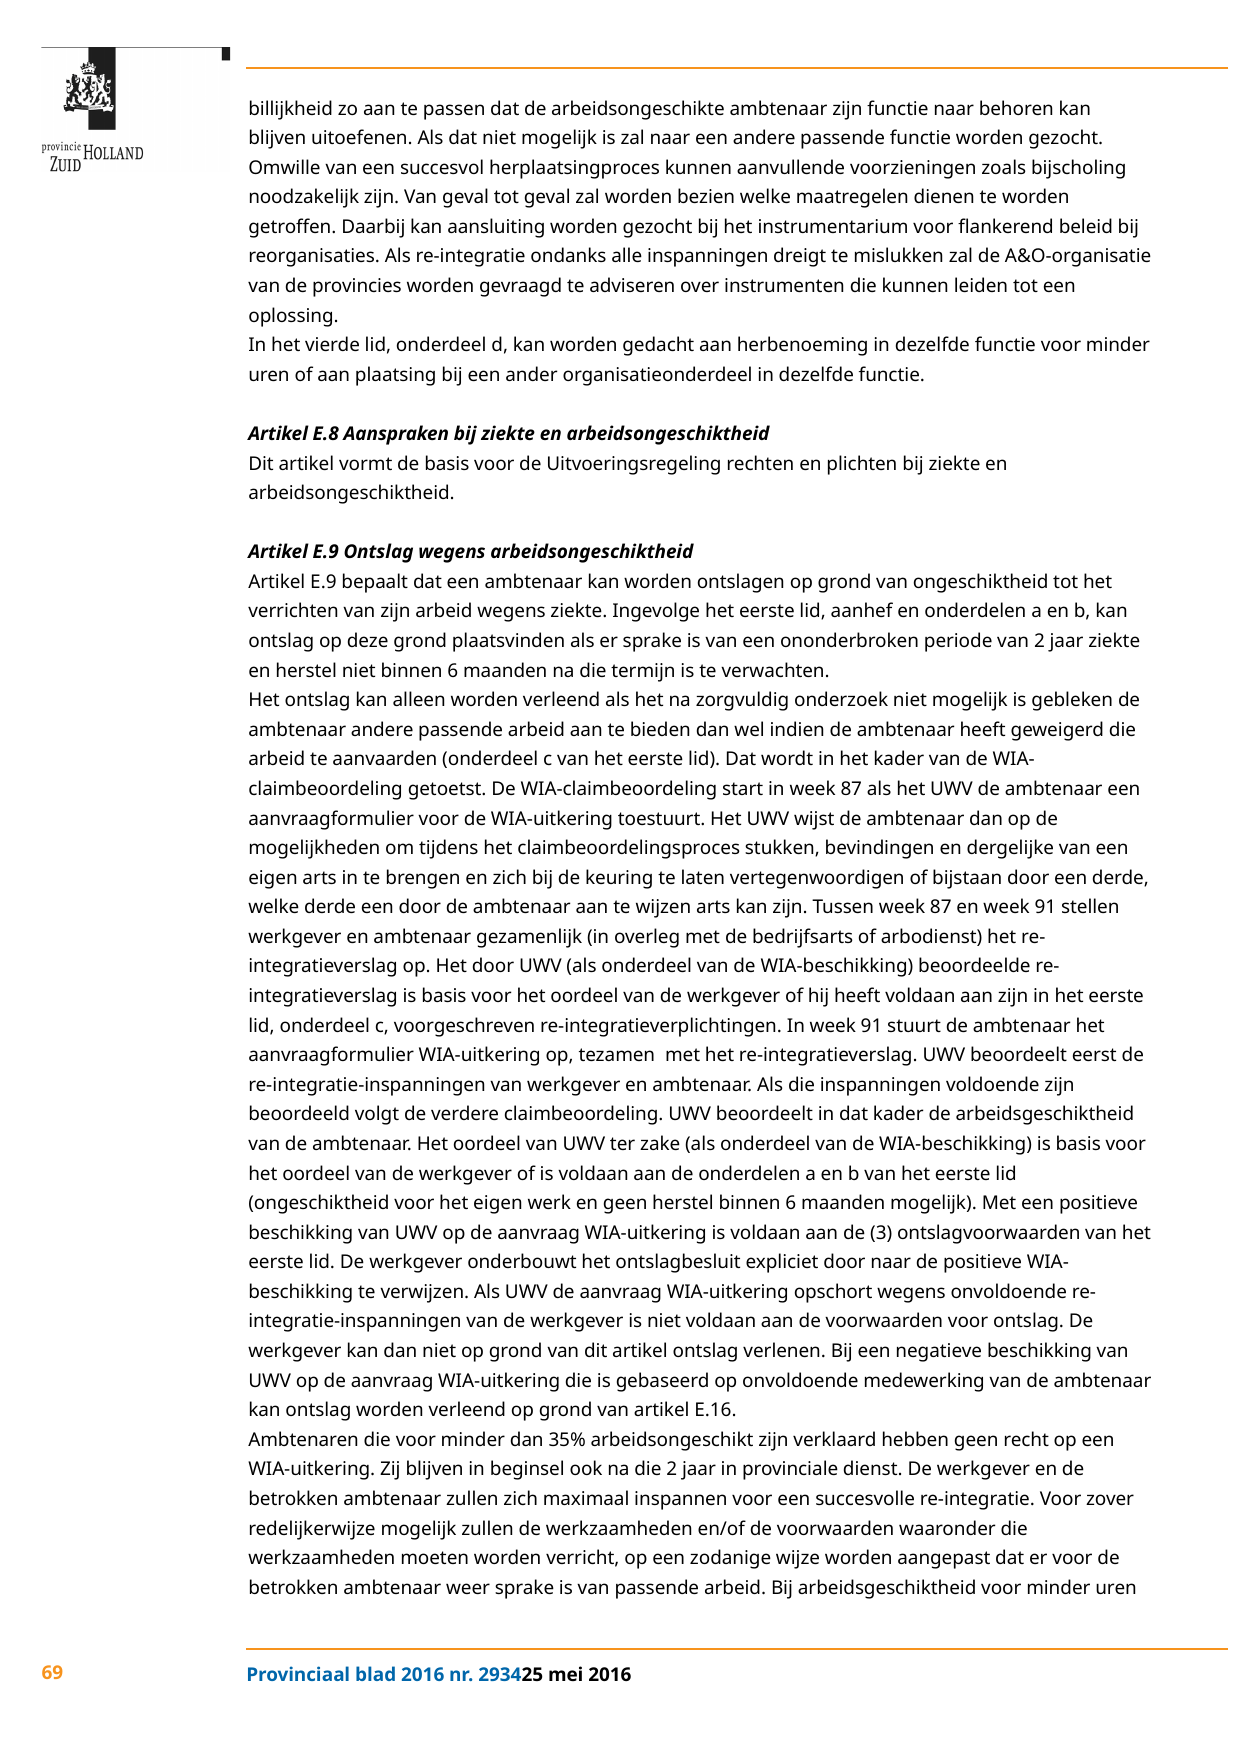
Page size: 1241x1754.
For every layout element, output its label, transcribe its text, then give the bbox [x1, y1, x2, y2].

text billijkheid zo aan te passen dat de arbeidsongeschikte ambtenaar zijn functie naar behoren kan blijven uitoefenen. Als dat niet mogelijk is zal naar een andere passende functie worden gezocht. [248, 95, 1152, 150]
text Artikel E.9 Ontslag wegens arbeidsongeschiktheid [248, 538, 1152, 564]
text Artikel E.8 Aanspraken bij ziekte en arbeidsongeschiktheid [248, 420, 1152, 446]
text Omwille van een succesvol herplaatsingproces kunnen aanvullende voorzieningen zoals bijscholing noodzakelijk zijn. Van geval tot geval zal worden bezien welke maatregelen dienen te worden getroffen. Daarbij kan aansluiting worden gezocht bij het instrumentarium voor flankerend beleid bij reorganisaties. Als re-integratie ondanks alle inspanningen dreigt te mislukken zal de A&O-organisatie van de provincies worden gevraagd te adviseren over instrumenten die kunnen leiden tot een oplossing. [248, 154, 1152, 328]
text Dit artikel vormt de basis voor de Uitvoeringsregeling rechten en plichten bij ziekte en arbeidsongeschiktheid. [248, 450, 1152, 505]
picture [41, 47, 231, 172]
text In het vierde lid, onderdeel d, kan worden gedacht aan herbenoeming in dezelfde functie voor minder uren of aan plaatsing bij een ander organisatieonderdeel in dezelfde functie. [248, 331, 1152, 387]
text Artikel E.9 bepaalt dat een ambtenaar kan worden ontslagen op grond van ongeschiktheid tot het verrichten van zijn arbeid wegens ziekte. Ingevolge het eerste lid, aanhef en onderdelen a en b, kan ontslag op deze grond plaatsvinden als er sprake is van een ononderbroken periode van 2 jaar ziekte en herstel niet binnen 6 maanden na die termijn is te verwachten. [248, 568, 1152, 683]
text Het ontslag kan alleen worden verleend als het na zorgvuldig onderzoek niet mogelijk is gebleken de ambtenaar andere passende arbeid aan te bieden dan wel indien de ambtenaar heeft geweigerd die arbeid te aanvaarden (onderdeel c van het eerste lid). Dat wordt in het kader van de WIA-claimbeoordeling getoetst. De WIA-claimbeoordeling start in week 87 als het UWV de ambtenaar een aanvraagformulier voor de WIA-uitkering toestuurt. Het UWV wijst de ambtenaar dan op de mogelijkheden om tijdens het claimbeoordelingsproces stukken, bevindingen en dergelijke van een eigen arts in te brengen en zich bij de keuring te laten vertegenwoordigen of bijstaan door een derde, welke derde een door de ambtenaar aan te wijzen arts kan zijn. Tussen week 87 en week 91 stellen werkgever en ambtenaar gezamenlijk (in overleg met de bedrijfsarts of arbodienst) het re-integratieverslag op. Het door UWV (als onderdeel van de WIA-beschikking) beoordeelde re-integratieverslag is basis voor het oordeel van de werkgever of hij heeft voldaan aan zijn in het eerste lid, onderdeel c, voorgeschreven re-integratieverplichtingen. In week 91 stuurt de ambtenaar het aanvraagformulier WIA-uitkering op, tezamen met het re-integratieverslag. UWV beoordeelt eerst de re-integratie-inspanningen van werkgever en ambtenaar. Als die inspanningen voldoende zijn beoordeeld volgt de verdere claimbeoordeling. UWV beoordeelt in dat kader de arbeidsgeschiktheid van de ambtenaar. Het oordeel van UWV ter zake (als onderdeel van de WIA-beschikking) is basis voor het oordeel van de werkgever of is voldaan aan de onderdelen a en b van het eerste lid (ongeschiktheid voor het eigen werk en geen herstel binnen 6 maanden mogelijk). Met een positieve beschikking van UWV op de aanvraag WIA-uitkering is voldaan aan de (3) ontslagvoorwaarden van het eerste lid. De werkgever onderbouwt het ontslagbesluit expliciet door naar de positieve WIA-beschikking te verwijzen. Als UWV de aanvraag WIA-uitkering opschort wegens onvoldoende re-integratie-inspanningen van de werkgever is niet voldaan aan de voorwaarden voor ontslag. De werkgever kan dan niet op grond van dit artikel ontslag verlenen. Bij een negatieve beschikking van UWV op de aanvraag WIA-uitkering die is gebaseerd op onvoldoende medewerking van de ambtenaar kan ontslag worden verleend op grond van artikel E.16. [248, 686, 1152, 1422]
text Ambtenaren die voor minder dan 35% arbeidsongeschikt zijn verklaard hebben geen recht op een WIA-uitkering. Zij blijven in beginsel ook na die 2 jaar in provinciale dienst. De werkgever en de betrokken ambtenaar zullen zich maximaal inspannen voor een succesvolle re-integratie. Voor zover redelijkerwijze mogelijk zullen de werkzaamheden en/of de voorwaarden waaronder die werkzaamheden moeten worden verricht, op een zodanige wijze worden aangepast dat er voor de betrokken ambtenaar weer sprake is van passende arbeid. Bij arbeidsgeschiktheid voor minder uren [248, 1426, 1152, 1600]
